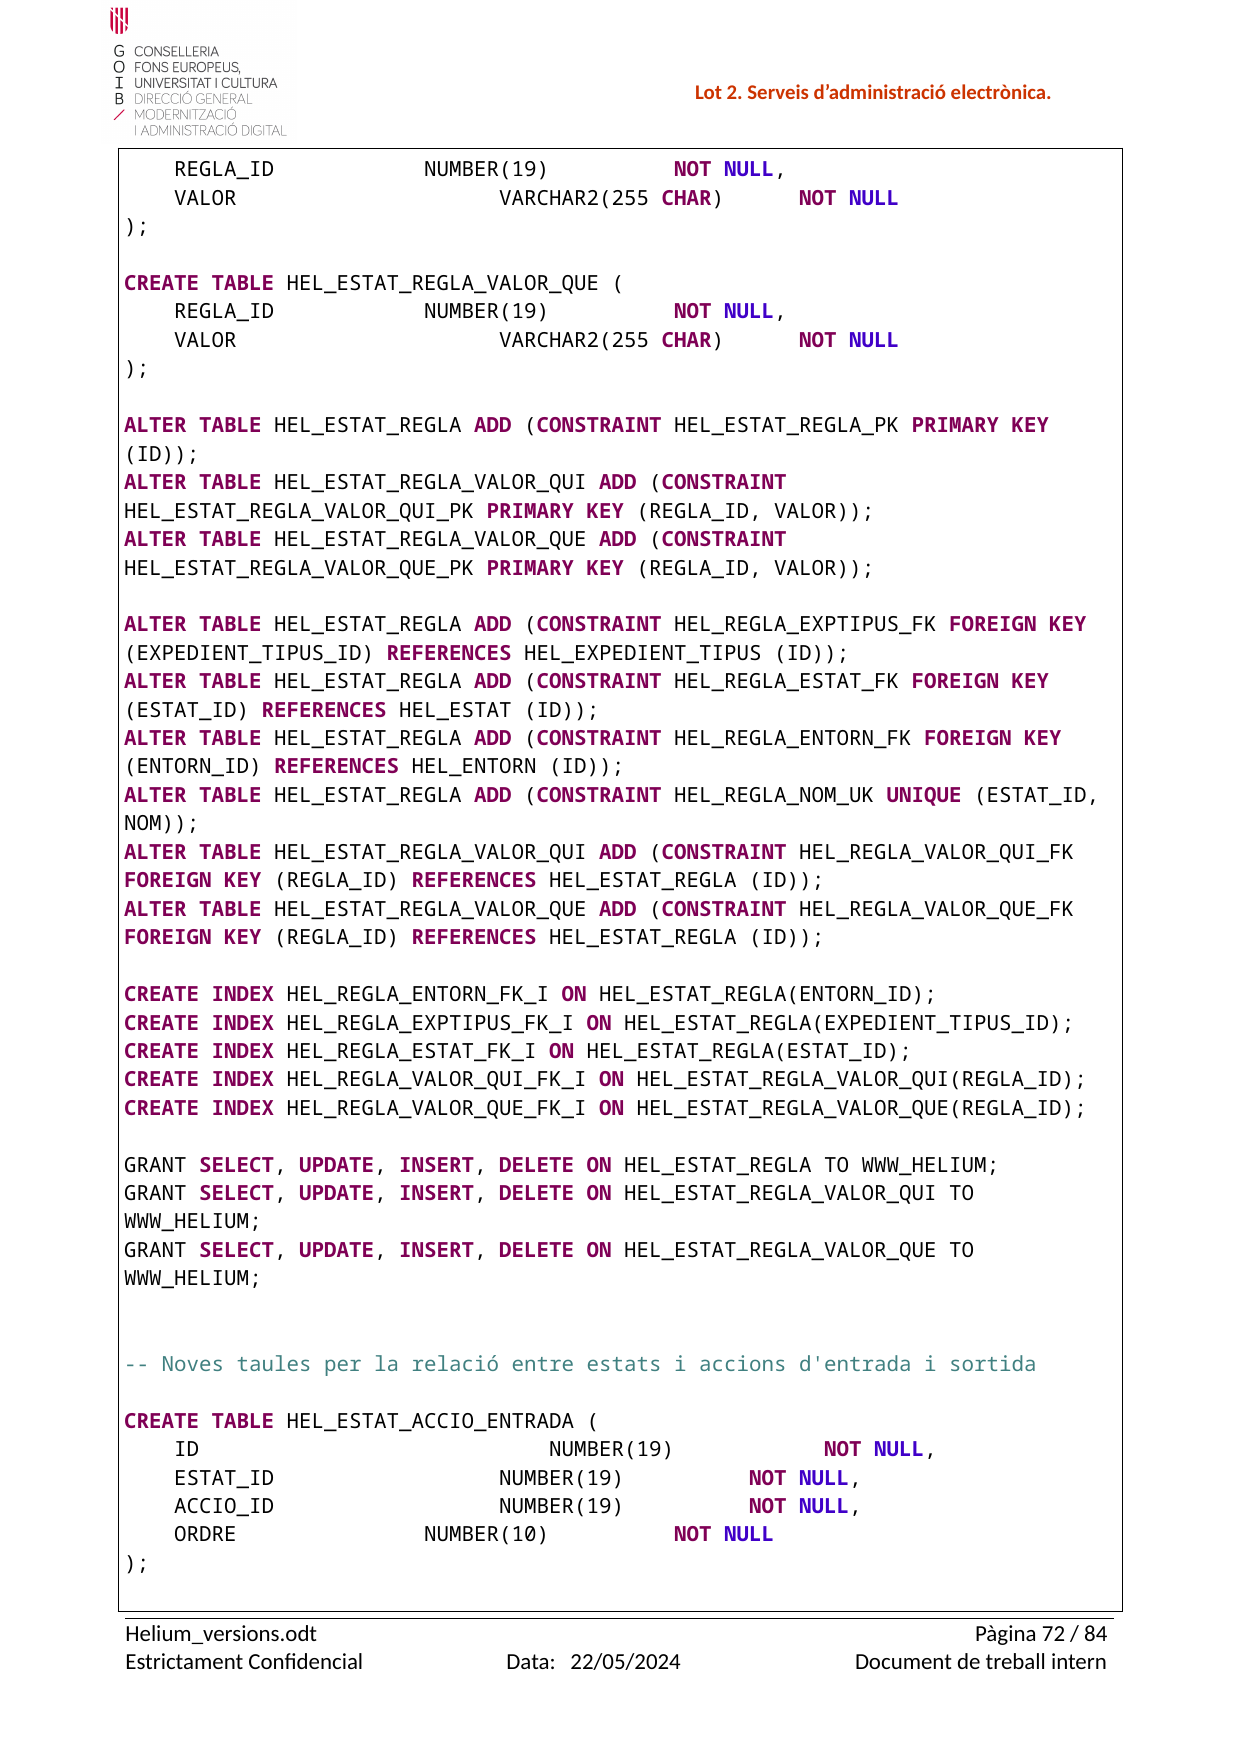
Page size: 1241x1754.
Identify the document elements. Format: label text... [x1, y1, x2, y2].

table_header REGLA_ID NUMBER(19) NOT NULL, VALOR VARCHAR2(255 CHAR) NOT NULL ); CREATE TABLE HEL_ESTAT_REGLA_VALOR_QUE ( REGLA_ID NUMBER(19) NOT NULL, VALOR VARCHAR2(255 CHAR) NOT NULL ); ALTER TABLE HEL_ESTAT_REGLA ADD (CONSTRAINT HEL_ESTAT_REGLA_PK PRIMARY KEY (ID)); ALTER TABLE HEL_ESTAT_REGLA_VALOR_QUI ADD (CONSTRAINT HEL_ESTAT_REGLA_VALOR_QUI_PK PRIMARY KEY (REGLA_ID, VALOR)); ALTER TABLE HEL_ESTAT_REGLA_VALOR_QUE ADD (CONSTRAINT HEL_ESTAT_REGLA_VALOR_QUE_PK PRIMARY KEY (REGLA_ID, VALOR)); ALTER TABLE HEL_ESTAT_REGLA ADD (CONSTRAINT HEL_REGLA_EXPTIPUS_FK FOREIGN KEY (EXPEDIENT_TIPUS_ID) REFERENCES HEL_EXPEDIENT_TIPUS (ID)); ALTER TABLE HEL_ESTAT_REGLA ADD (CONSTRAINT HEL_REGLA_ESTAT_FK FOREIGN KEY (ESTAT_ID) REFERENCES HEL_ESTAT (ID)); ALTER TABLE HEL_ESTAT_REGLA ADD (CONSTRAINT HEL_REGLA_ENTORN_FK FOREIGN KEY (ENTORN_ID) REFERENCES HEL_ENTORN (ID)); ALTER TABLE HEL_ESTAT_REGLA ADD (CONSTRAINT HEL_REGLA_NOM_UK UNIQUE (ESTAT_ID, NOM)); ALTER TABLE HEL_ESTAT_REGLA_VALOR_QUI ADD (CONSTRAINT HEL_REGLA_VALOR_QUI_FK FOREIGN KEY (REGLA_ID) REFERENCES HEL_ESTAT_REGLA (ID)); ALTER TABLE HEL_ESTAT_REGLA_VALOR_QUE ADD (CONSTRAINT HEL_REGLA_VALOR_QUE_FK FOREIGN KEY (REGLA_ID) REFERENCES HEL_ESTAT_REGLA (ID)); CREATE INDEX HEL_REGLA_ENTORN_FK_I ON HEL_ESTAT_REGLA(ENTORN_ID); CREATE INDEX HEL_REGLA_EXPTIPUS_FK_I ON HEL_ESTAT_REGLA(EXPEDIENT_TIPUS_ID); CREATE INDEX HEL_REGLA_ESTAT_FK_I ON HEL_ESTAT_REGLA(ESTAT_ID); CREATE INDEX HEL_REGLA_VALOR_QUI_FK_I ON HEL_ESTAT_REGLA_VALOR_QUI(REGLA_ID); CREATE INDEX HEL_REGLA_VALOR_QUE_FK_I ON HEL_ESTAT_REGLA_VALOR_QUE(REGLA_ID); GRANT SELECT, UPDATE, INSERT, DELETE ON HEL_ESTAT_REGLA TO WWW_HELIUM; GRANT SELECT, UPDATE, INSERT, DELETE ON HEL_ESTAT_REGLA_VALOR_QUI TO WWW_HELIUM; GRANT SELECT, UPDATE, INSERT, DELETE ON HEL_ESTAT_REGLA_VALOR_QUE TO WWW_HELIUM; -- Noves taules per la relació entre estats i accions d'entrada i sortida CREATE TABLE HEL_ESTAT_ACCIO_ENTRADA ( ID NUMBER(19) NOT NULL, ESTAT_ID NUMBER(19) NOT NULL, ACCIO_ID NUMBER(19) NOT NULL, ORDRE NUMBER(10) NOT NULL ); [119, 149, 1122, 1611]
picture [100, 0, 297, 144]
